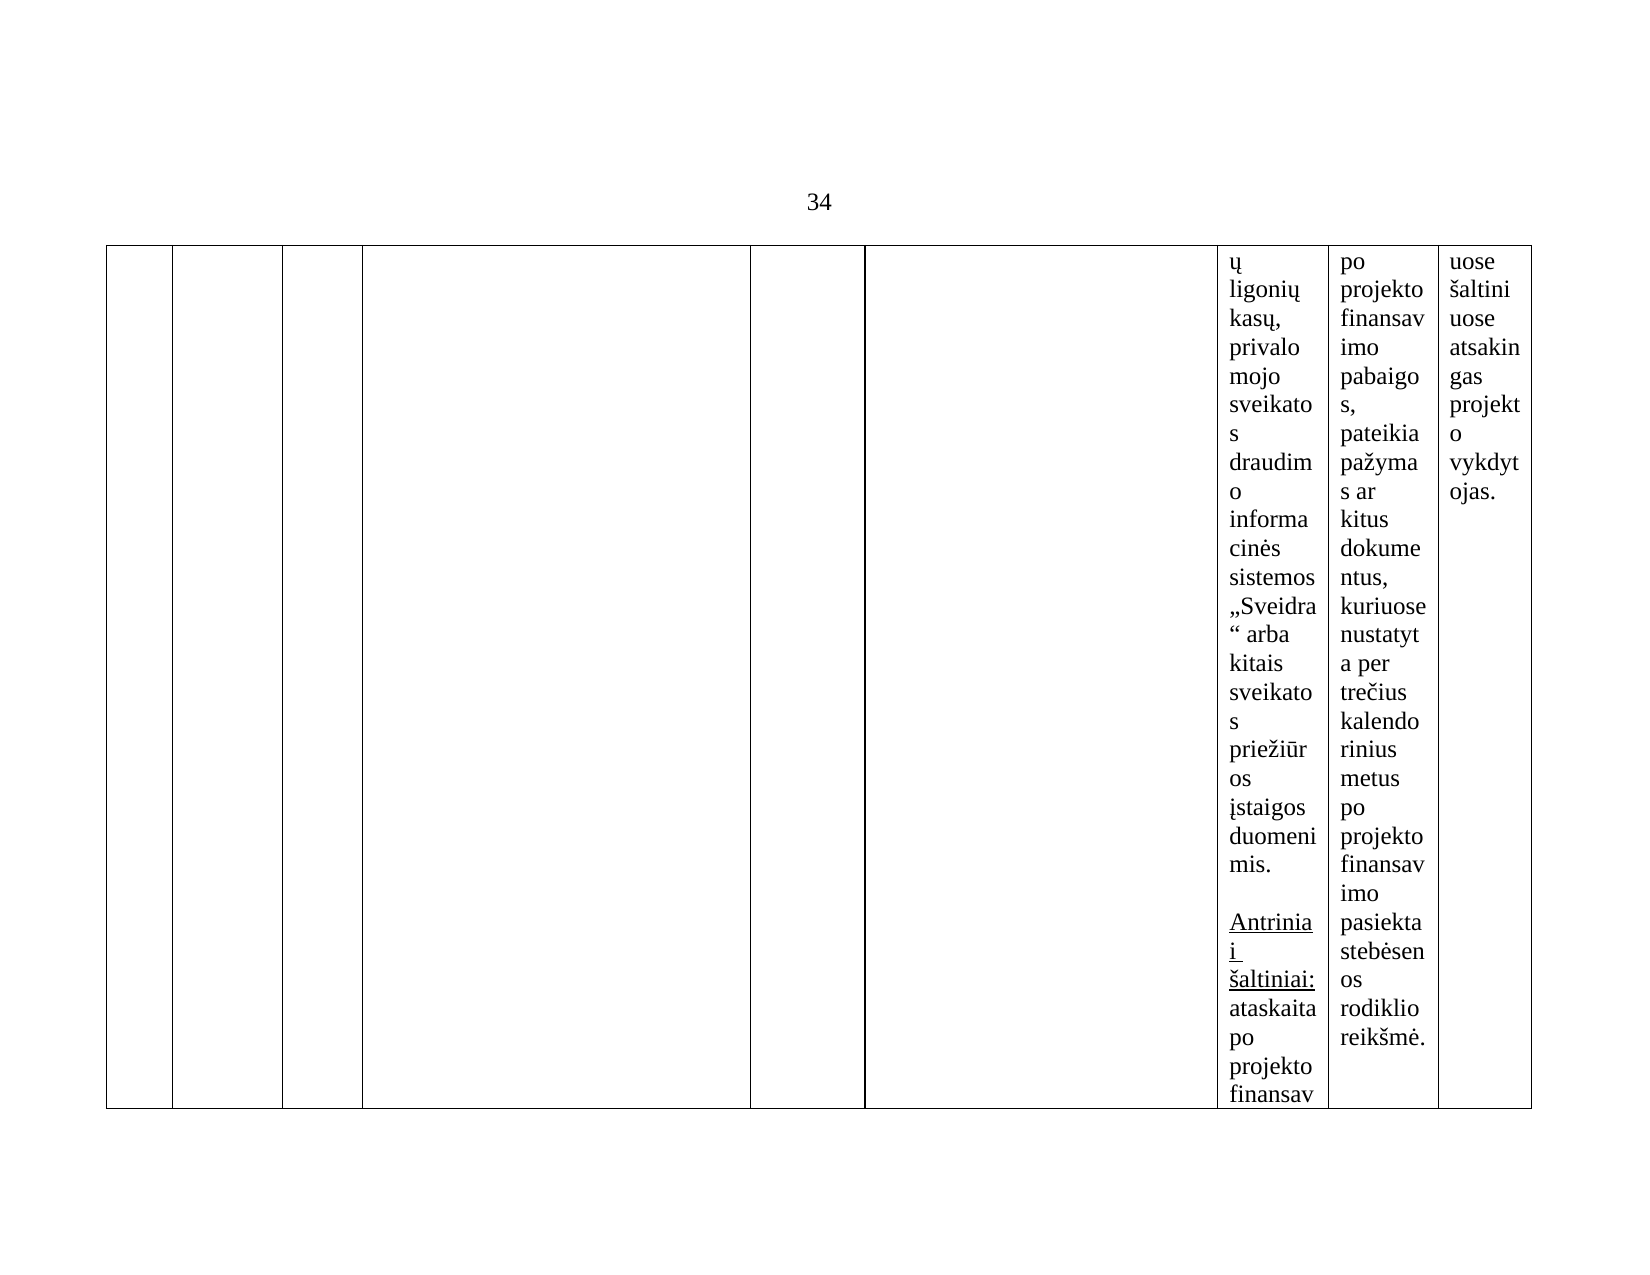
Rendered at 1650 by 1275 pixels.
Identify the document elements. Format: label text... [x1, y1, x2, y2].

table_cell po projekto finansavimo pabaigos, pateikia pažymas ar kitus dokumentus, kuriuose nustatyta per trečius kalendorinius metus po projekto finansavimo pasiekta stebėsenos rodiklio reikšmė. [1329, 246, 1438, 1108]
table_cell [751, 246, 864, 1108]
table_cell [283, 246, 362, 1108]
table_cell [173, 246, 282, 1108]
table_cell [866, 246, 1217, 1108]
table_cell ų ligonių kasų, privalomojo sveikatos draudimo informacinės sistemos „Sveidra“ arba kitais sveikatos priežiūros įstaigos duomenimis. Antriniai šaltiniai: ataskaita po projekto finansav [1218, 246, 1328, 1108]
table_cell [363, 246, 750, 1108]
table_cell uose šaltiniuose atsakingas projekto vykdytojas. [1439, 246, 1531, 1108]
table_cell [107, 246, 172, 1108]
